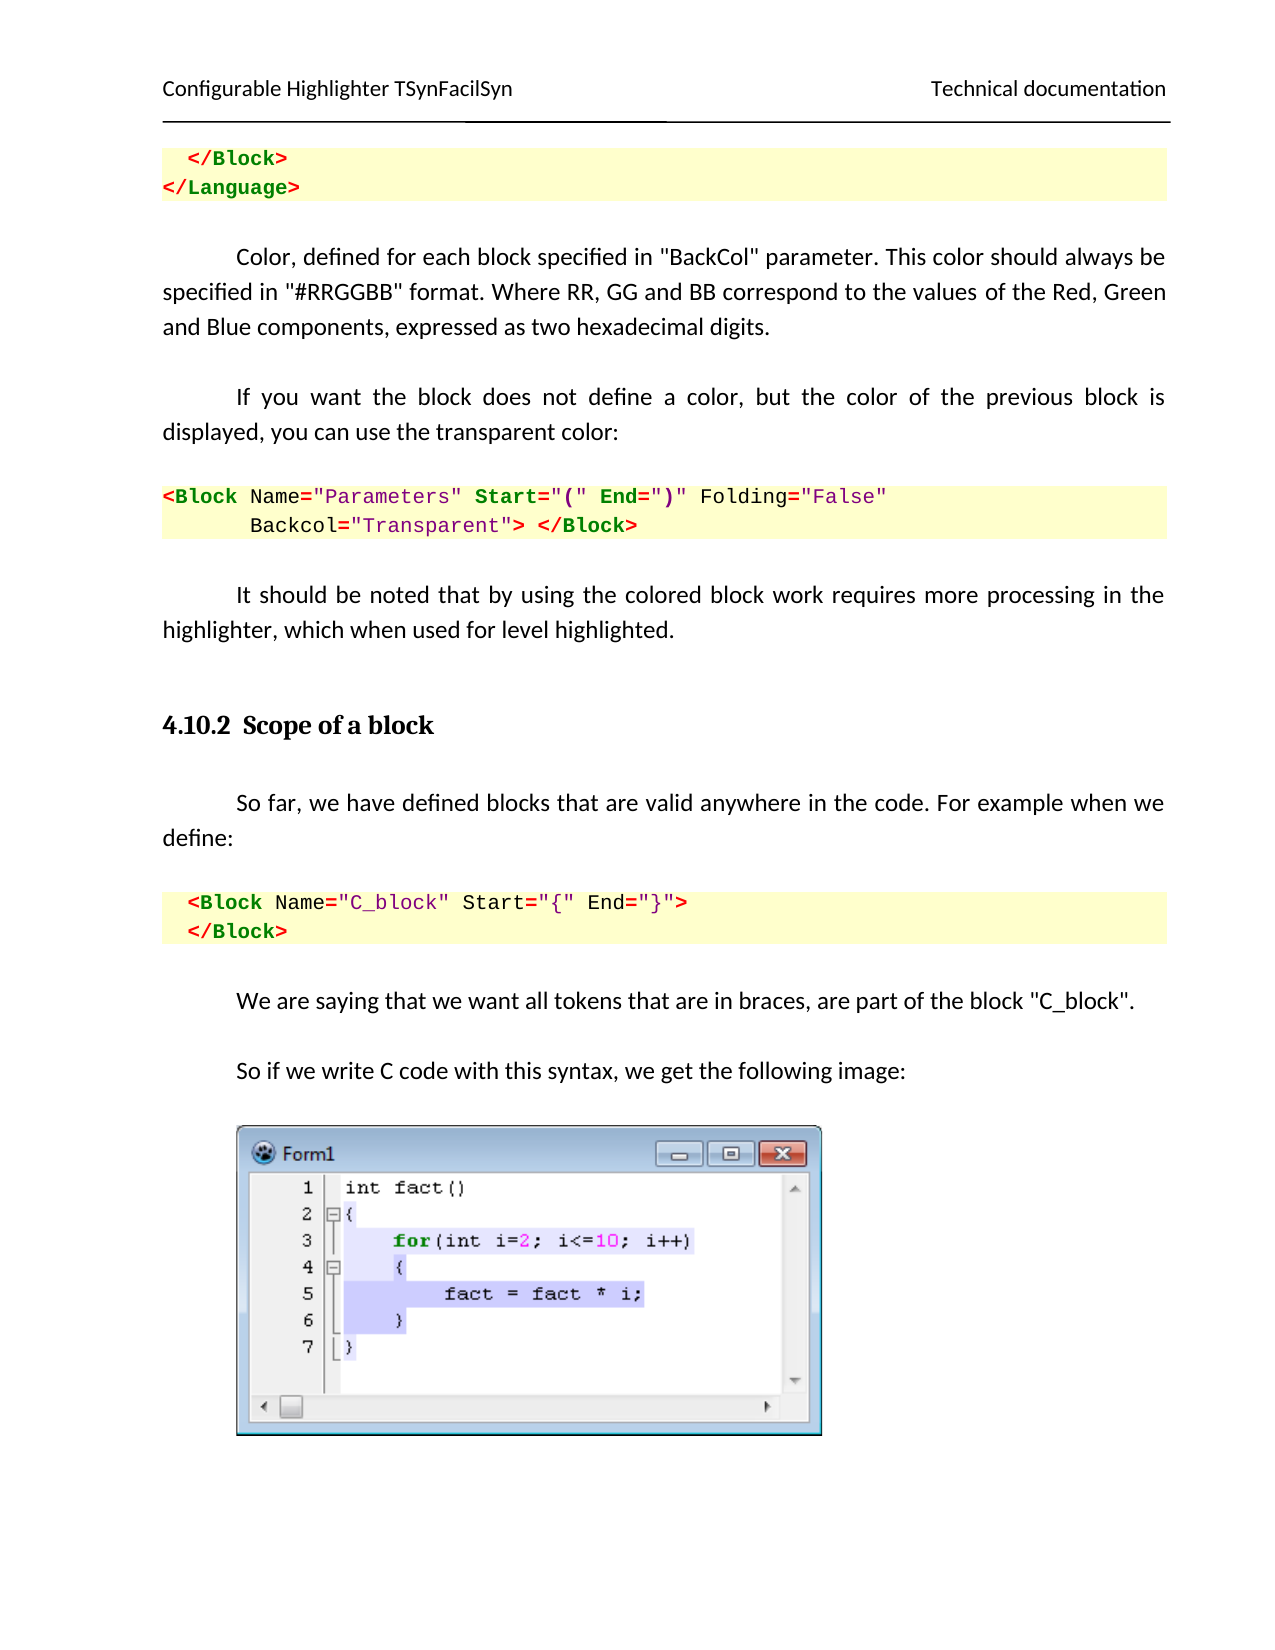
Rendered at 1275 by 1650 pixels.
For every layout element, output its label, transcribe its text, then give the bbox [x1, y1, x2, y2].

text So if we write C code with this syntax, we get the following image: [162, 1055, 1167, 1086]
text Color, defined for each block specified in "BackCol" parameter. This color should always be specified in "#RRGGBB" format. Where RR, GG and BB correspond to the values ​​of the Red, Green and Blue components, expressed as two hexadecimal digits. [162, 241, 1167, 342]
subtitle Scope of a block [162, 710, 1167, 741]
text <Block Name="C_block" Start="{" End="}"> [162, 892, 1167, 915]
text Backcol="Transparent"> </Block> [162, 515, 1167, 539]
text </Block> [162, 921, 1167, 944]
text If you want the block does not define a color, but the color of the previous block is displayed, you can use the transparent color: [162, 381, 1167, 447]
text We are saying that we want all tokens that are in braces, are part of the block "C_block". [162, 985, 1167, 1016]
text It should be noted that by using the colored block work requires more processing in the highlighter, which when used for level highlighted. [162, 580, 1167, 645]
picture [236, 1125, 823, 1436]
text So far, we have defined blocks that are valid anywhere in the code. For example when we define: [162, 787, 1167, 852]
text <Block Name="Parameters" Start="(" End=")" Folding="False" [162, 486, 1167, 510]
text </Block> [162, 148, 1167, 171]
text </Language> [162, 177, 1167, 201]
